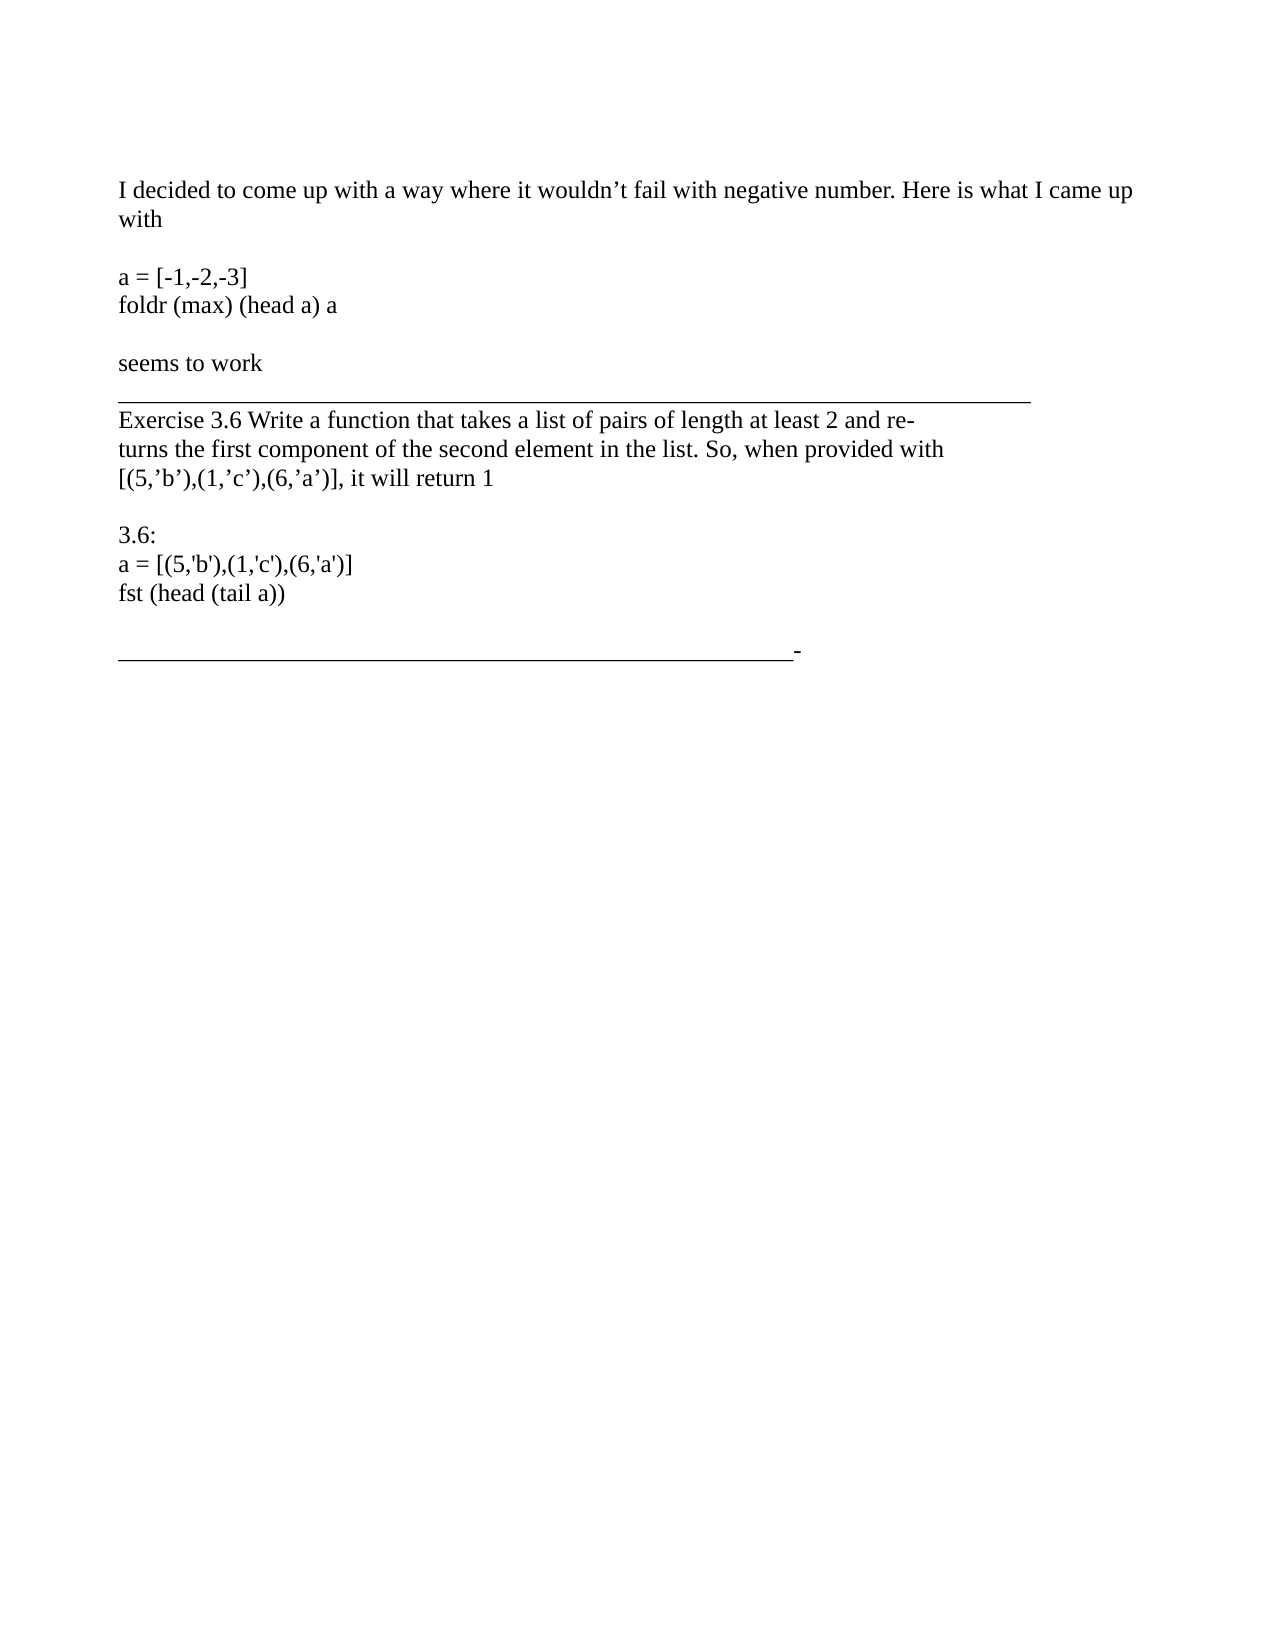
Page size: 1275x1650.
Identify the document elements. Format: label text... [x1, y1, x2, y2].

text a = [-1,-2,-3] [118, 262, 1157, 291]
text _________________________________________________________________________ [118, 377, 1157, 406]
text turns the first component of the second element in the list. So, when provided with [118, 434, 1157, 463]
text seems to work [118, 348, 1157, 377]
text Exercise 3.6 Write a function that takes a list of pairs of length at least 2 and re- [118, 406, 1157, 434]
text a = [(5,'b'),(1,'c'),(6,'a')] [118, 549, 1157, 578]
text foldr (max) (head a) a [118, 291, 1157, 319]
text 3.6: [118, 521, 1157, 549]
text [(5,’b’),(1,’c’),(6,’a’)], it will return 1 [118, 463, 1157, 492]
text ______________________________________________________- [118, 636, 1157, 664]
text I decided to come up with a way where it wouldn’t fail with negative number. Here is what I came up with [118, 176, 1157, 233]
text fst (head (tail a)) [118, 578, 1157, 607]
